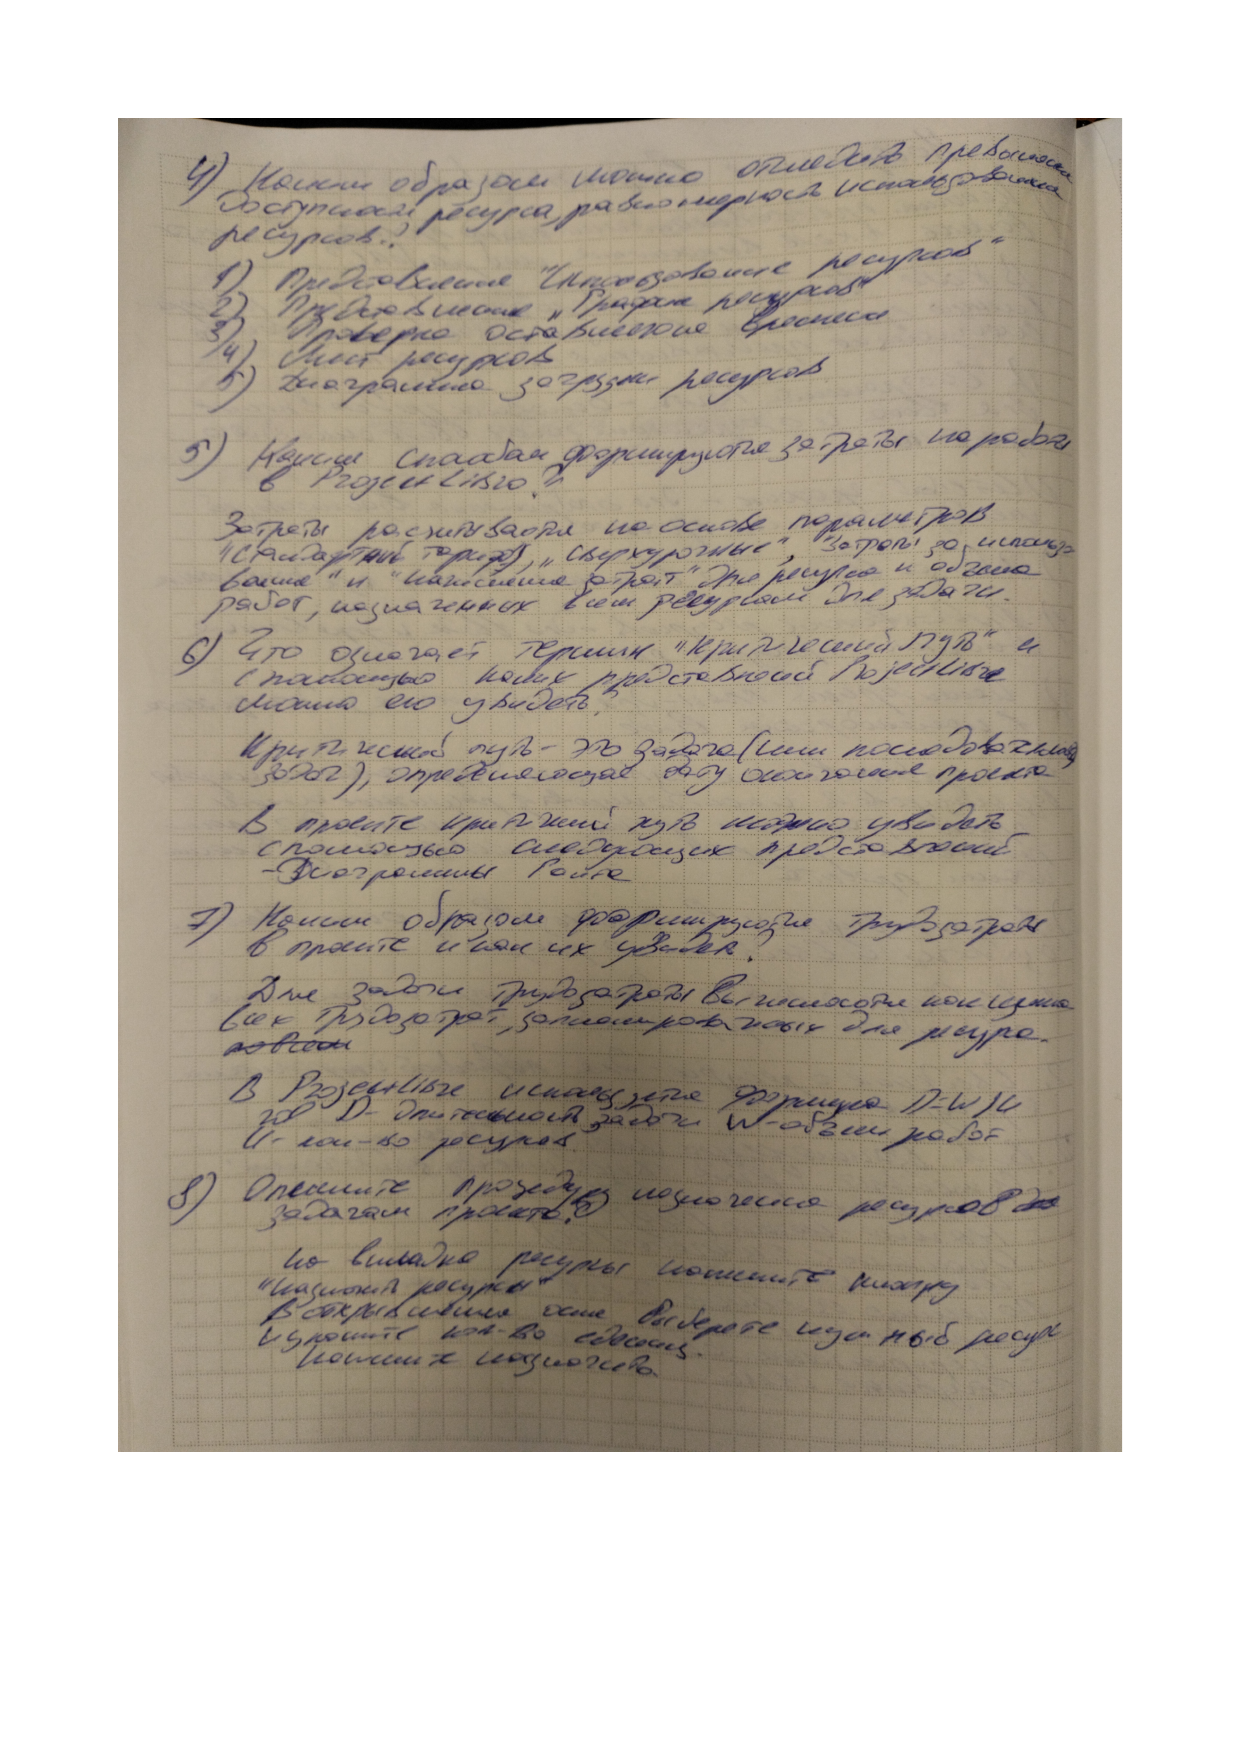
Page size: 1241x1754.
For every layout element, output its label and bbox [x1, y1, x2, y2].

picture [118, 118, 1123, 1452]
